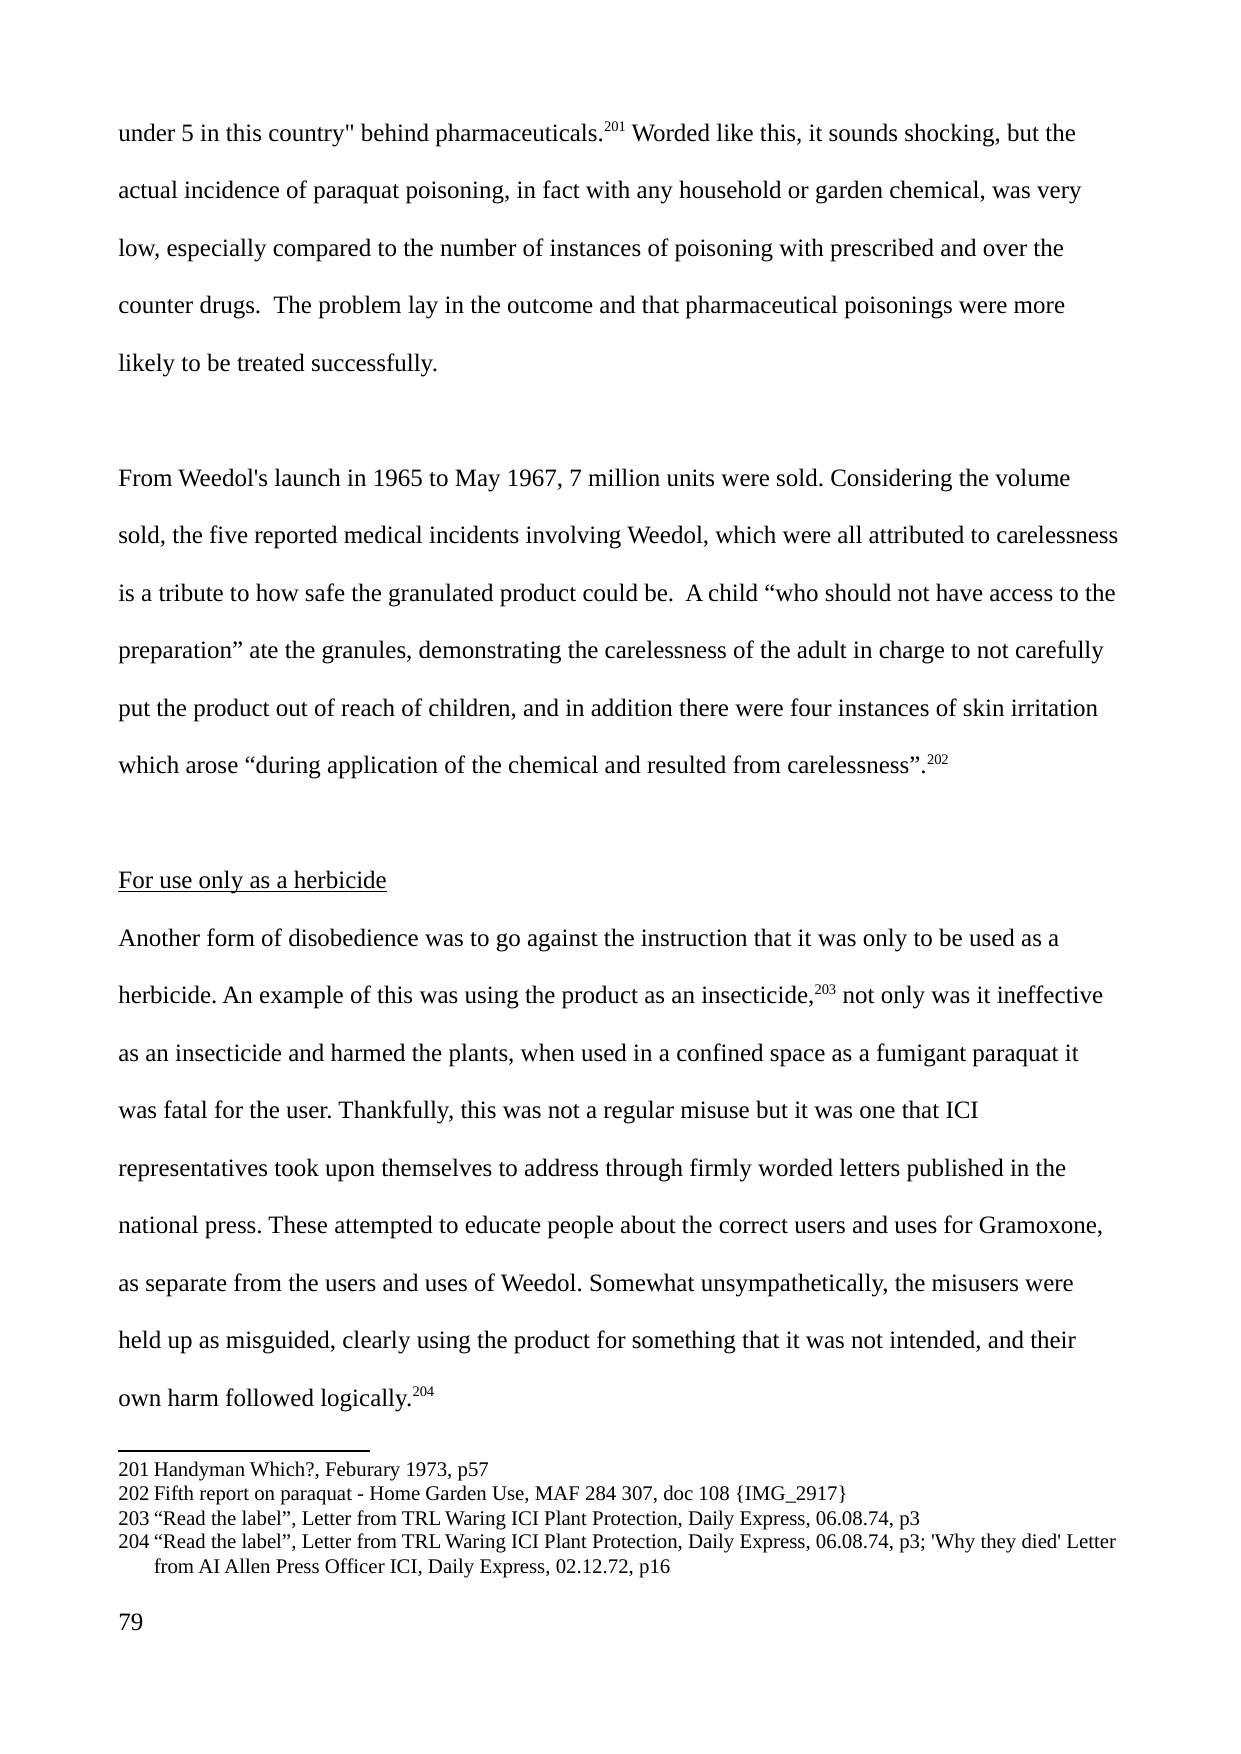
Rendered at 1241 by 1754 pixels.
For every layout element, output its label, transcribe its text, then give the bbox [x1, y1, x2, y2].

text Fifth report on paraquat - Home Garden Use, MAF 284 307, doc 108 {IMG_2917} [118, 1481, 1122, 1505]
text “Read the label”, Letter from TRL Waring ICI Plant Protection, Daily Express, 06.08.74, p3 [118, 1505, 1122, 1529]
text For use only as a herbicide [118, 866, 1122, 894]
text under 5 in this country" behind pharmaceuticals. Worded like this, it sounds shocking, but the actual incidence of paraquat poisoning, in fact with any household or garden chemical, was very low, especially compared to the number of instances of poisoning with prescribed and over the counter drugs. The problem lay in the outcome and that pharmaceutical poisonings were more likely to be treated successfully. [118, 118, 1122, 377]
text “Read the label”, Letter from TRL Waring ICI Plant Protection, Daily Express, 06.08.74, p3; 'Why they died' Letter from AI Allen Press Officer ICI, Daily Express, 02.12.72, p16 [118, 1529, 1122, 1578]
text Another form of disobedience was to go against the instruction that it was only to be used as a herbicide. An example of this was using the product as an insecticide, not only was it ineffective as an insecticide and harmed the plants, when used in a confined space as a fumigant paraquat it was fatal for the user. Thankfully, this was not a regular misuse but it was one that ICI representatives took upon themselves to address through firmly worded letters published in the national press. These attempted to educate people about the correct users and uses for Gramoxone, as separate from the users and uses of Weedol. Somewhat unsympathetically, the misusers were held up as misguided, clearly using the product for something that it was not intended, and their own harm followed logically. [118, 923, 1122, 1412]
text From Weedol's launch in 1965 to May 1967, 7 million units were sold. Considering the volume sold, the five reported medical incidents involving Weedol, which were all attributed to carelessness is a tribute to how safe the granulated product could be. A child “who should not have access to the preparation” ate the granules, demonstrating the carelessness of the adult in charge to not carefully put the product out of reach of children, and in addition there were four instances of skin irritation which arose “during application of the chemical and resulted from carelessness”. [118, 463, 1122, 779]
text Handyman Which?, Feburary 1973, p57 [118, 1457, 1122, 1481]
